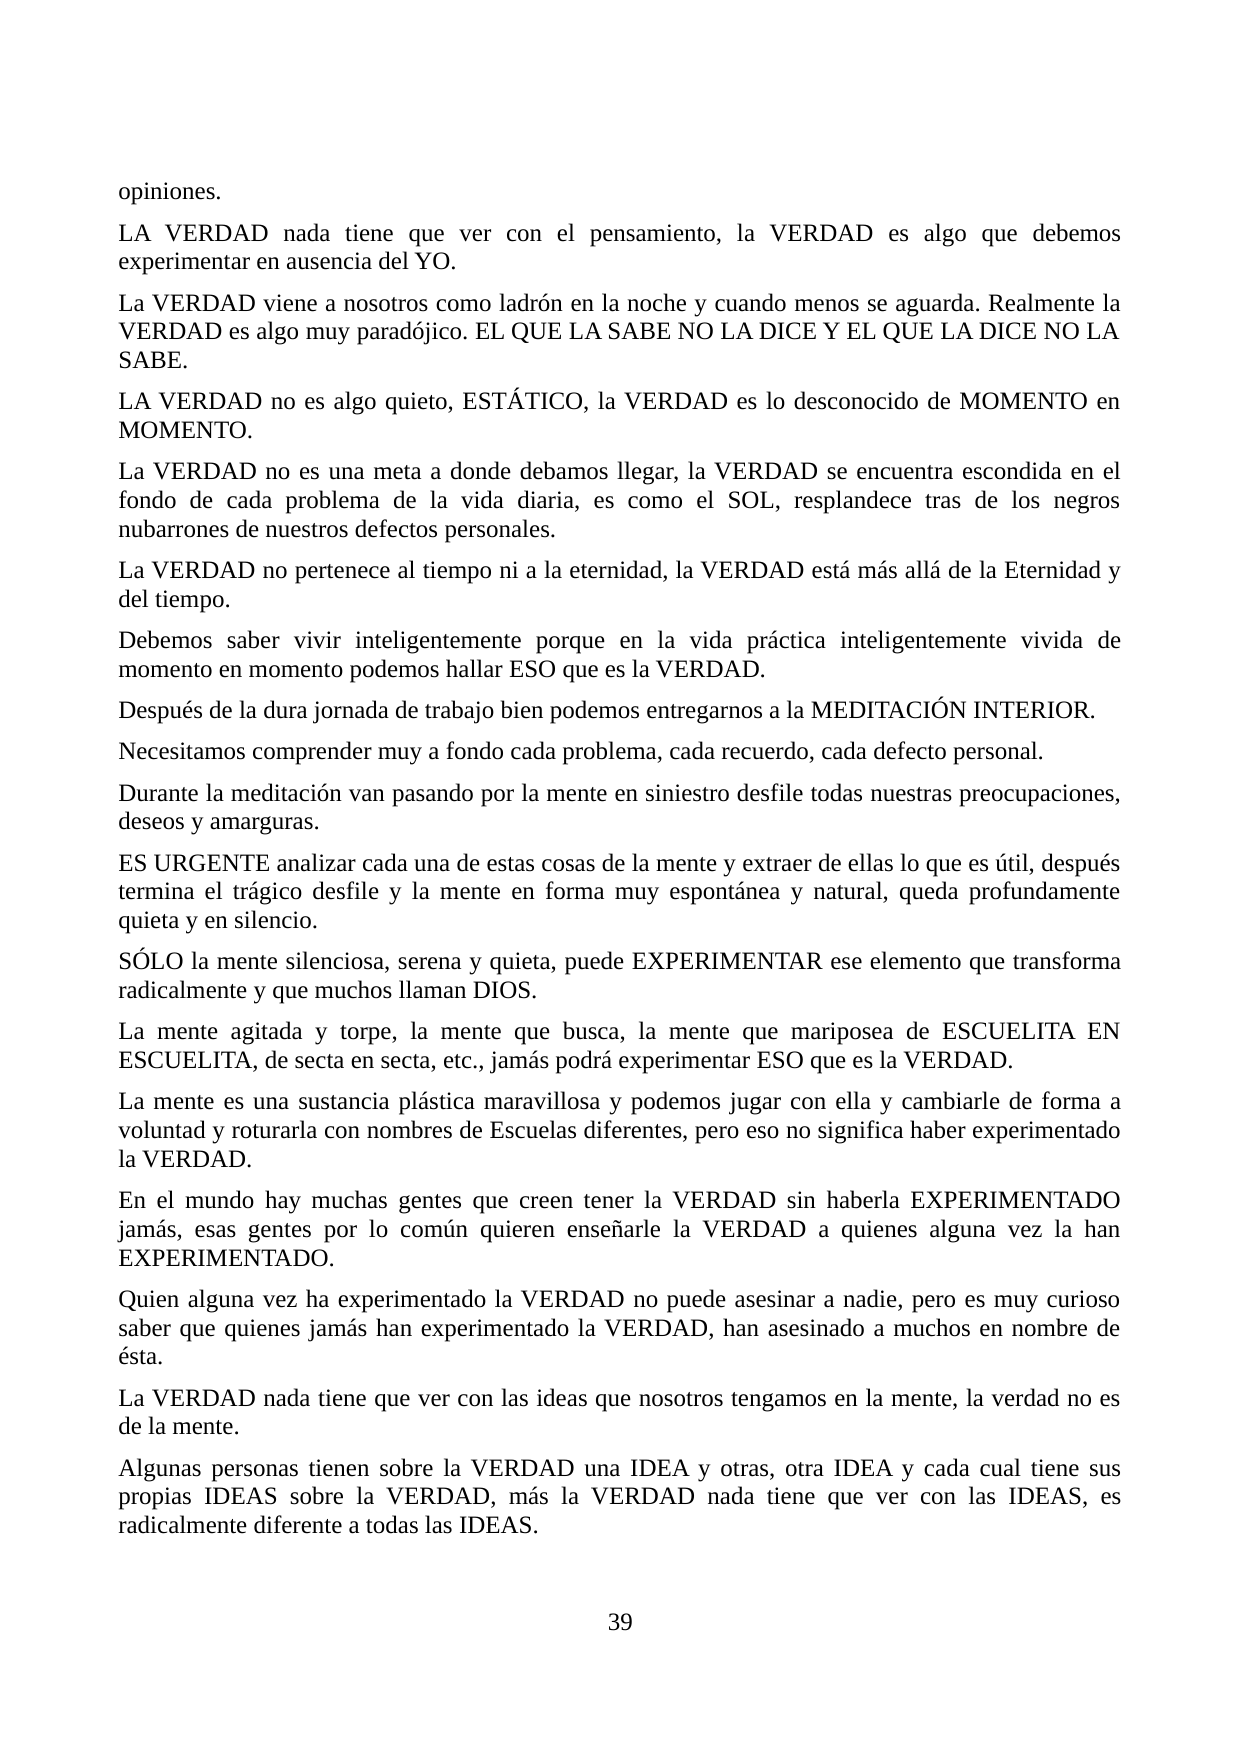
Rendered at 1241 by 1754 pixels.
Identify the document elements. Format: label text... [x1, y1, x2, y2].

text LA VERDAD no es algo quieto, ESTÁTICO, la VERDAD es lo desconocido de MOMENTO en MOMENTO. [118, 386, 1122, 444]
text En el mundo hay muchas gentes que creen tener la VERDAD sin haberla EXPERIMENTADO jamás, esas gentes por lo común quieren enseñarle la VERDAD a quienes alguna vez la han EXPERIMENTADO. [118, 1185, 1122, 1271]
text Quien alguna vez ha experimentado la VERDAD no puede asesinar a nadie, pero es muy curioso saber que quienes jamás han experimentado la VERDAD, han asesinado a muchos en nombre de ésta. [118, 1284, 1122, 1370]
text La VERDAD nada tiene que ver con las ideas que nosotros tengamos en la mente, la verdad no es de la mente. [118, 1383, 1122, 1440]
text opiniones. [118, 176, 1122, 205]
text La VERDAD no es una meta a donde debamos llegar, la VERDAD se encuentra escondida en el fondo de cada problema de la vida diaria, es como el SOL, resplandece tras de los negros nubarrones de nuestros defectos personales. [118, 456, 1122, 543]
text ES URGENTE analizar cada una de estas cosas de la mente y extraer de ellas lo que es útil, después termina el trágico desfile y la mente en forma muy espontánea y natural, queda profundamente quieta y en silencio. [118, 848, 1122, 934]
text Algunas personas tienen sobre la VERDAD una IDEA y otras, otra IDEA y cada cual tiene sus propias IDEAS sobre la VERDAD, más la VERDAD nada tiene que ver con las IDEAS, es radicalmente diferente a todas las IDEAS. [118, 1453, 1122, 1539]
text Necesitamos comprender muy a fondo cada problema, cada recuerdo, cada defecto personal. [118, 736, 1122, 765]
text Debemos saber vivir inteligentemente porque en la vida práctica inteligentemente vivida de momento en momento podemos hallar ESO que es la VERDAD. [118, 625, 1122, 683]
text La VERDAD viene a nosotros como ladrón en la noche y cuando menos se aguarda. Realmente la VERDAD es algo muy paradójico. EL QUE LA SABE NO LA DICE Y EL QUE LA DICE NO LA SABE. [118, 288, 1122, 374]
text La VERDAD no pertenece al tiempo ni a la eternidad, la VERDAD está más allá de la Eternidad y del tiempo. [118, 555, 1122, 613]
text La mente agitada y torpe, la mente que busca, la mente que mariposea de ESCUELITA EN ESCUELITA, de secta en secta, etc., jamás podrá experimentar ESO que es la VERDAD. [118, 1016, 1122, 1074]
text LA VERDAD nada tiene que ver con el pensamiento, la VERDAD es algo que debemos experimentar en ausencia del YO. [118, 218, 1122, 275]
text La mente es una sustancia plástica maravillosa y podemos jugar con ella y cambiarle de forma a voluntad y roturarla con nombres de Escuelas diferentes, pero eso no significa haber experimentado la VERDAD. [118, 1086, 1122, 1173]
text Después de la dura jornada de trabajo bien podemos entregarnos a la MEDITACIÓN INTERIOR. [118, 695, 1122, 724]
text Durante la meditación van pasando por la mente en siniestro desfile todas nuestras preocupaciones, deseos y amarguras. [118, 778, 1122, 835]
text SÓLO la mente silenciosa, serena y quieta, puede EXPERIMENTAR ese elemento que transforma radicalmente y que muchos llaman DIOS. [118, 946, 1122, 1004]
